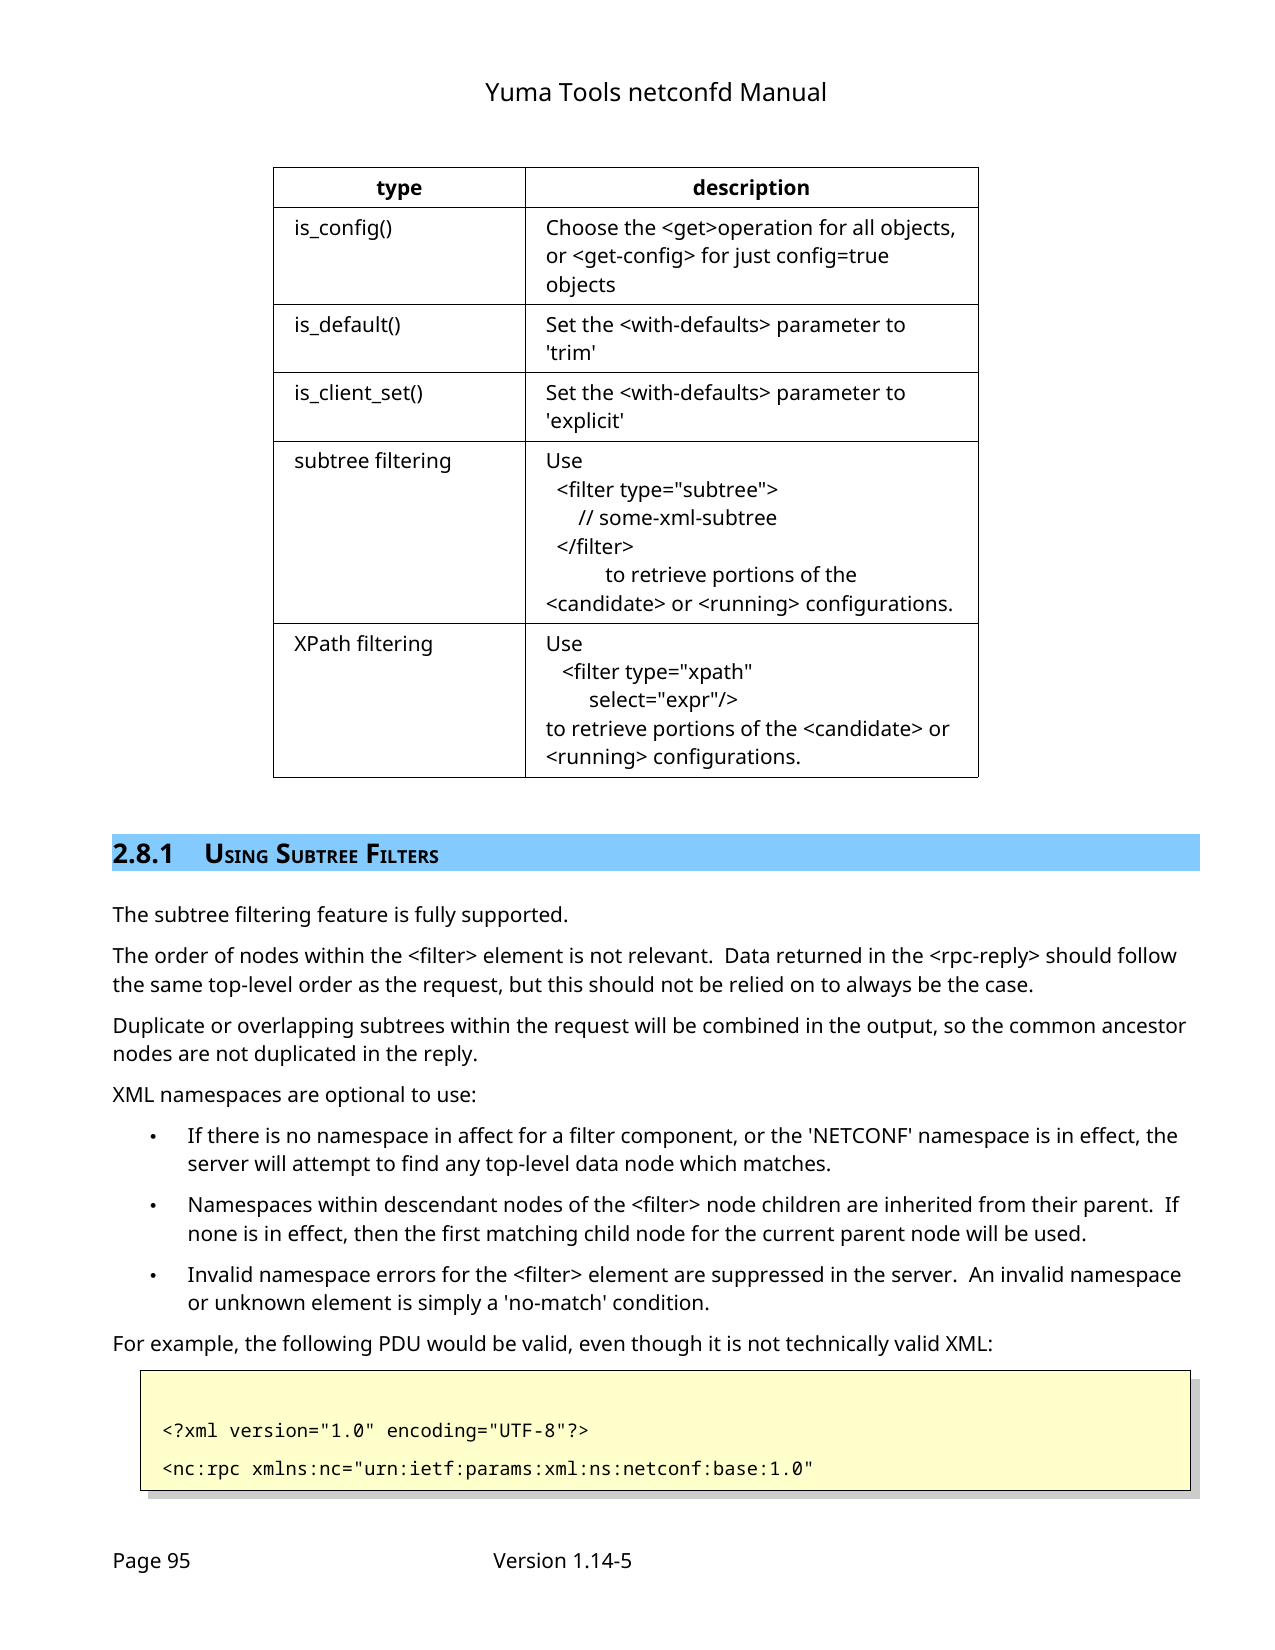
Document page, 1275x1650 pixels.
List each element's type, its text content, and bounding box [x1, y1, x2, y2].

table_cell is_config() [274, 208, 525, 304]
table_cell is_client_set() [274, 373, 525, 441]
table_cell Use <filter type="xpath" select="expr"/> to retrieve portions of the <candidate> or <running> configurations. [526, 624, 978, 777]
text XML namespaces are optional to use: [112, 1080, 1200, 1108]
table_header description [526, 168, 978, 207]
table_cell Use <filter type="subtree"> // some-xml-subtree </filter> to retrieve portions of the <candidate> or <running> configurations. [526, 442, 978, 623]
list Invalid namespace errors for the <filter> element are suppressed in the server. An invalid namespace or unknown element is simply a 'no-match' condition. [150, 1260, 1200, 1317]
text <nc:rpc xmlns:nc="urn:ietf:params:xml:ns:netconf:base:1.0" [141, 1445, 1190, 1490]
table_cell subtree filtering [274, 442, 525, 623]
list If there is no namespace in affect for a filter component, or the 'NETCONF' namespace is in effect, the server will attempt to find any top-level data node which matches. [150, 1121, 1200, 1178]
text <?xml version="1.0" encoding="UTF-8"?> [141, 1408, 1190, 1443]
table_header type [274, 168, 525, 207]
table_cell Set the <with-defaults> parameter to 'explicit' [526, 373, 978, 441]
text The subtree filtering feature is fully supported. [112, 900, 1200, 929]
table_cell Set the <with-defaults> parameter to 'trim' [526, 305, 978, 372]
text The order of nodes within the <filter> element is not relevant. Data returned in the <rpc-reply> should follow the same top-level order as the request, but this should not be relied on to always be the case. [112, 941, 1200, 998]
table_cell Choose the <get>operation for all objects, or <get-config> for just config=true objects [526, 208, 978, 304]
table_cell XPath filtering [274, 624, 525, 777]
text Duplicate or overlapping subtrees within the request will be combined in the output, so the common ancestor nodes are not duplicated in the reply. [112, 1011, 1200, 1068]
subtitle Using Subtree Filters [112, 834, 1200, 871]
text For example, the following PDU would be valid, even though it is not technically valid XML: [112, 1329, 1200, 1358]
list Namespaces within descendant nodes of the <filter> node children are inherited from their parent. If none is in effect, then the first matching child node for the current parent node will be used. [150, 1190, 1200, 1247]
table_cell is_default() [274, 305, 525, 372]
